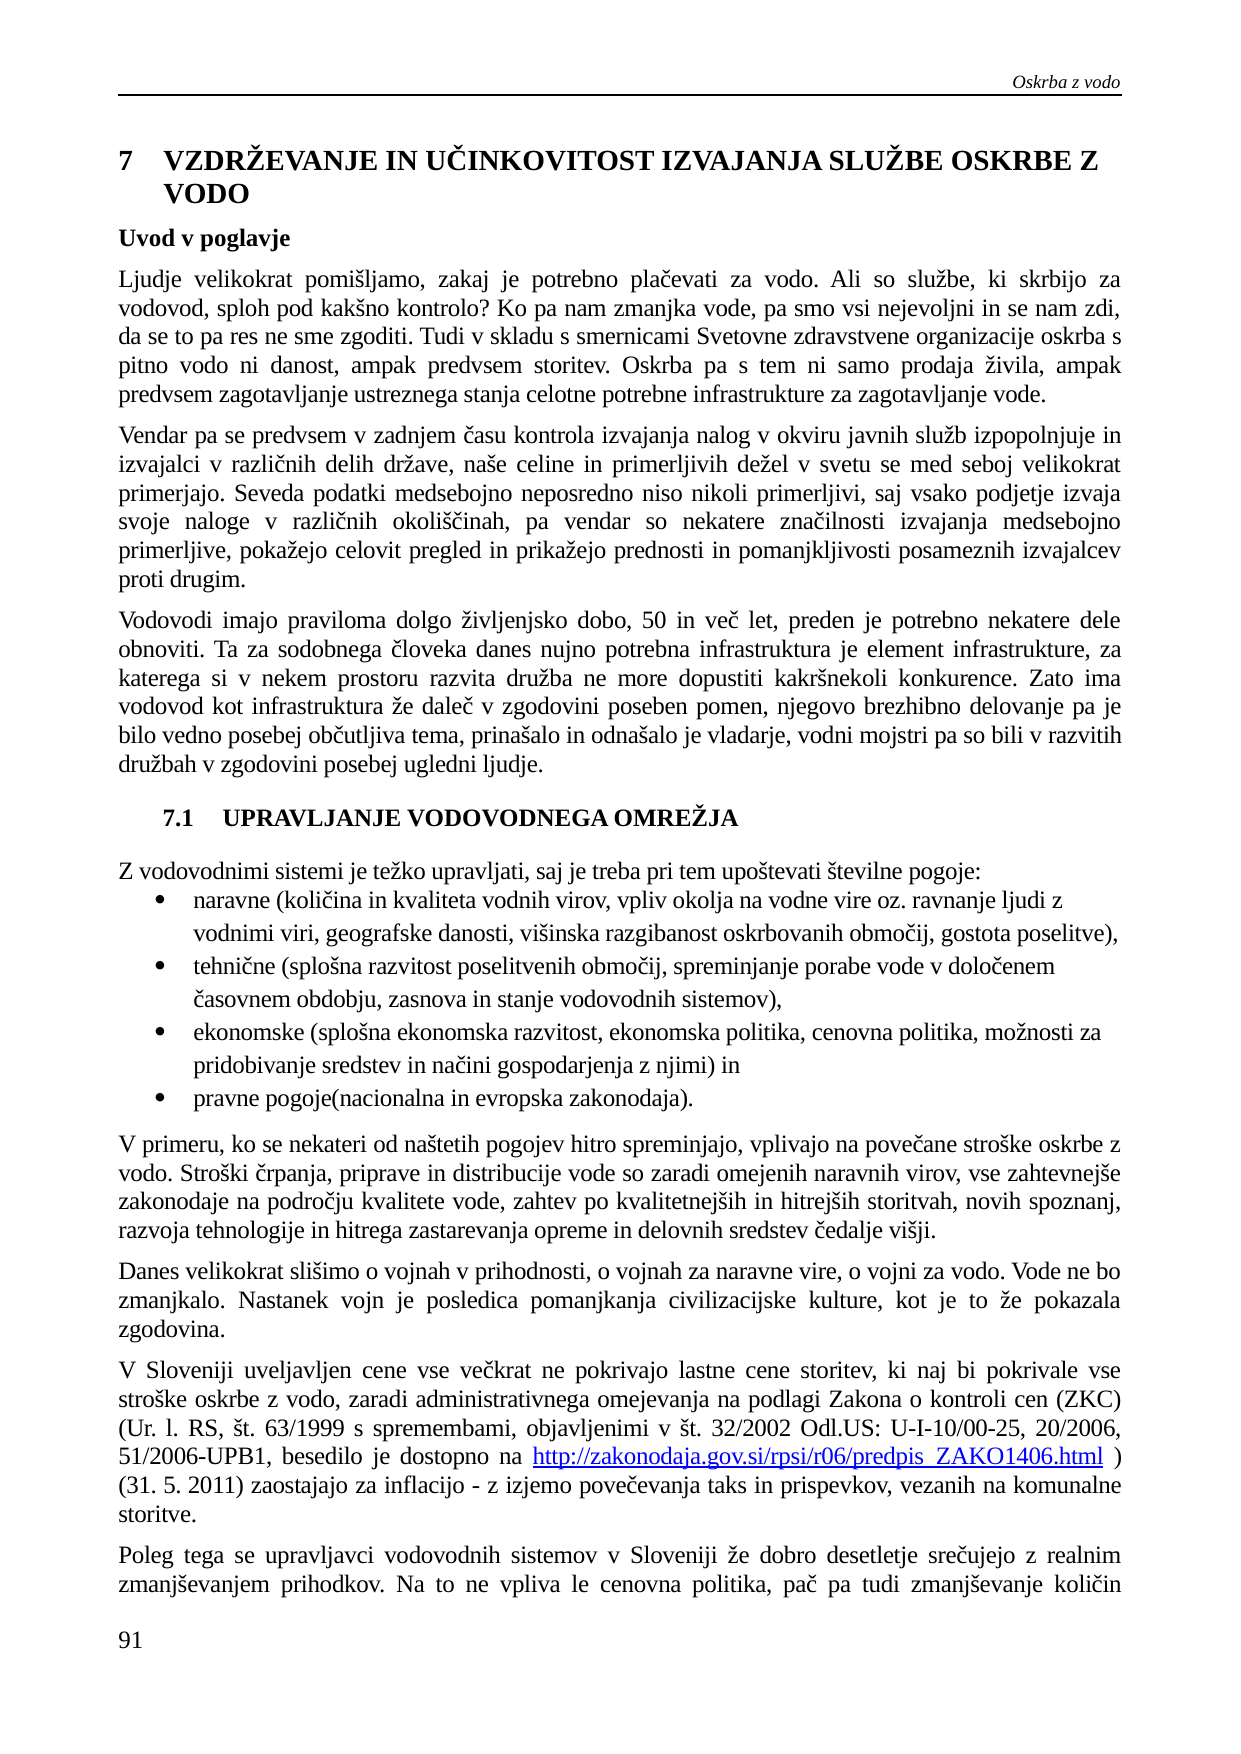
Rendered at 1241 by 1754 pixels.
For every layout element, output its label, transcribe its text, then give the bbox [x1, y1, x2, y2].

subtitle UPRAVLJANJE vodovodnega omrežja [162, 803, 1122, 831]
list tehnične (splošna razvitost poselitvenih območij, spreminjanje porabe vode v določenem časovnem obdobju, zasnova in stanje vodovodnih sistemov), [156, 951, 1122, 1013]
text Danes velikokrat slišimo o vojnah v prihodnosti, o vojnah za naravne vire, o vojni za vodo. Vode ne bo zmanjkalo. Nastanek vojn je posledica pomanjkanja civilizacijske kulture, kot je to že pokazala zgodovina. [118, 1256, 1122, 1343]
list ekonomske (splošna ekonomska razvitost, ekonomska politika, cenovna politika, možnosti za pridobivanje sredstev in načini gospodarjenja z njimi) in [156, 1017, 1122, 1079]
text Uvod v poglavje [118, 223, 1122, 251]
text Vendar pa se predvsem v zadnjem času kontrola izvajanja nalog v okviru javnih služb izpopolnjuje in izvajalci v različnih delih države, naše celine in primerljivih dežel v svetu se med seboj velikokrat primerjajo. Seveda podatki medsebojno neposredno niso nikoli primerljivi, saj vsako podjetje izvaja svoje naloge v različnih okoliščinah, pa vendar so nekatere značilnosti izvajanja medsebojno primerljive, pokažejo celovit pregled in prikažejo prednosti in pomanjkljivosti posameznih izvajalcev proti drugim. [118, 420, 1122, 593]
list naravne (količina in kvaliteta vodnih virov, vpliv okolja na vodne vire oz. ravnanje ljudi z vodnimi viri, geografske danosti, višinska razgibanost oskrbovanih območij, gostota poselitve), [156, 885, 1122, 947]
text V Sloveniji uveljavljen cene vse večkrat ne pokrivajo lastne cene storitev, ki naj bi pokrivale vse stroške oskrbe z vodo, zaradi administrativnega omejevanja na podlagi Zakona o kontroli cen (ZKC) (Ur. l. RS, št. 63/1999 s spremembami, objavljenimi v št. 32/2002 Odl.US: U-I-10/00-25, 20/2006, 51/2006-UPB1, besedilo je dostopno na http://zakonodaja.gov.si/rpsi/r06/predpis_ZAKO1406.html ) (31. 5. 2011) zaostajajo za inflacijo - z izjemo povečevanja taks in prispevkov, vezanih na komunalne storitve. [118, 1355, 1122, 1528]
text Vodovodi imajo praviloma dolgo življenjsko dobo, 50 in več let, preden je potrebno nekatere dele obnoviti. Ta za sodobnega človeka danes nujno potrebna infrastruktura je element infrastrukture, za katerega si v nekem prostoru razvita družba ne more dopustiti kakršnekoli konkurence. Zato ima vodovod kot infrastruktura že daleč v zgodovini poseben pomen, njegovo brezhibno delovanje pa je bilo vedno posebej občutljiva tema, prinašalo in odnašalo je vladarje, vodni mojstri pa so bili v razvitih družbah v zgodovini posebej ugledni ljudje. [118, 605, 1122, 778]
subtitle VZDRŽEVANJE IN UČINKOVITOST IZVAJANJA SLUŽBE OSKRBE Z VODO [118, 143, 1122, 210]
text Poleg tega se upravljavci vodovodnih sistemov v Sloveniji že dobro desetletje srečujejo z realnim zmanjševanjem prihodkov. Na to ne vpliva le cenovna politika, pač pa tudi zmanjševanje količin [118, 1540, 1122, 1598]
text Z vodovodnimi sistemi je težko upravljati, saj je treba pri tem upoštevati številne pogoje: [118, 856, 1122, 885]
text V primeru, ko se nekateri od naštetih pogojev hitro spreminjajo, vplivajo na povečane stroške oskrbe z vodo. Stroški črpanja, priprave in distribucije vode so zaradi omejenih naravnih virov, vse zahtevnejše zakonodaje na področju kvalitete vode, zahtev po kvalitetnejših in hitrejših storitvah, novih spoznanj, razvoja tehnologije in hitrega zastarevanja opreme in delovnih sredstev čedalje višji. [118, 1129, 1122, 1244]
text Ljudje velikokrat pomišljamo, zakaj je potrebno plačevati za vodo. Ali so službe, ki skrbijo za vodovod, sploh pod kakšno kontrolo? Ko pa nam zmanjka vode, pa smo vsi nejevoljni in se nam zdi, da se to pa res ne sme zgoditi. Tudi v skladu s smernicami Svetovne zdravstvene organizacije oskrba s pitno vodo ni danost, ampak predvsem storitev. Oskrba pa s tem ni samo prodaja živila, ampak predvsem zagotavljanje ustreznega stanja celotne potrebne infrastrukture za zagotavljanje vode. [118, 264, 1122, 408]
list pravne pogoje(nacionalna in evropska zakonodaja). [156, 1083, 1122, 1112]
